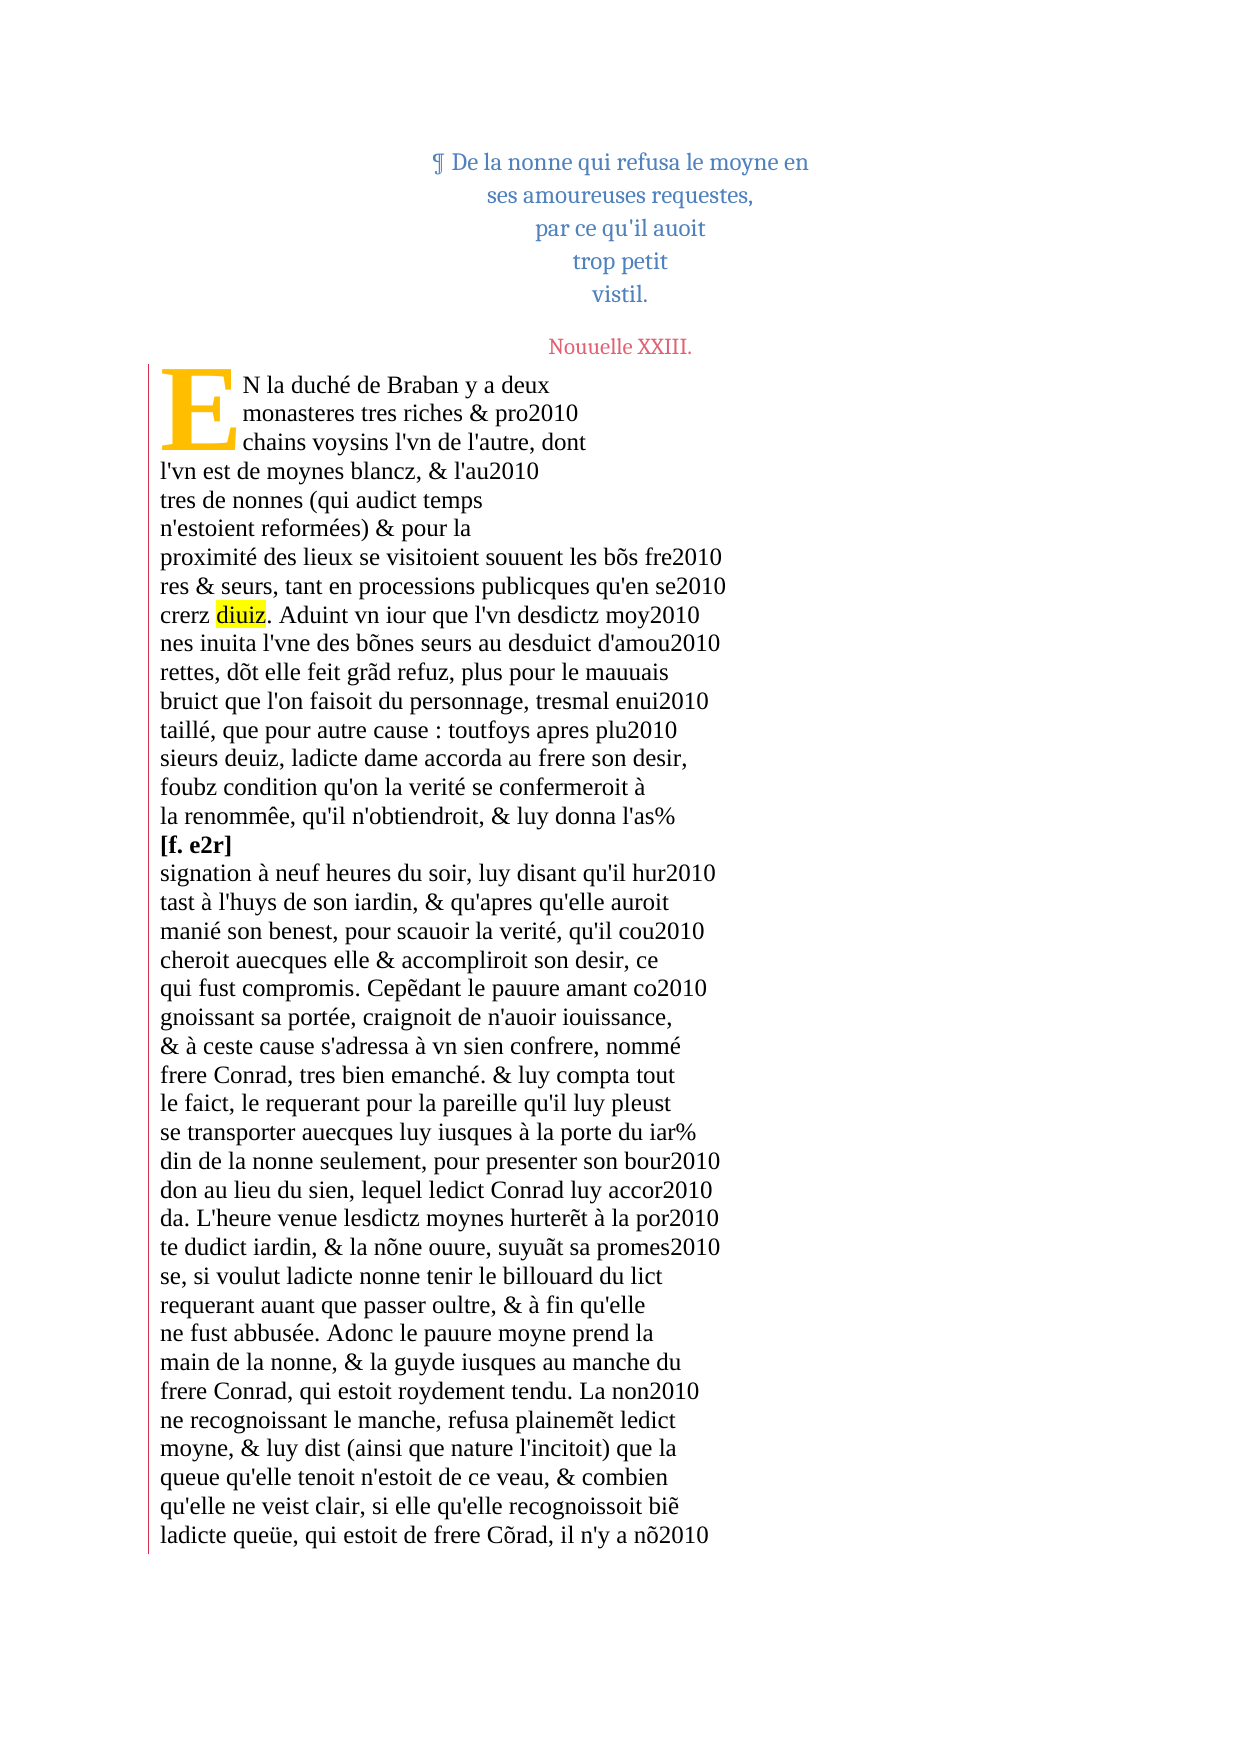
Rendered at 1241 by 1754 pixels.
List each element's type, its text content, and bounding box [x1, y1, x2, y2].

text EN la duché de Braban y a deux monasteres tres riches & pro2010 chains voysins l'vn de l'autre, dont l'vn est de moynes blancz, & l'au2010 tres de nonnes (qui audict temps n'estoient reformées) & pour la proximité des lieux se visitoient souuent les bõs fre2010 res & seurs, tant en processions publicques qu'en se2010 crerz diuiz. Aduint vn iour que l'vn desdictz moy2010 nes inuita l'vne des bõnes seurs au desduict d'amou2010 rettes, dõt elle feit grãd refuz, plus pour le mauuais bruict que l'on faisoit du personnage, tresmal enui2010 taillé, que pour autre cause : toutfoys apres plu2010 sieurs deuiz, ladicte dame accorda au frere son desir, foubz condition qu'on la verité se confermeroit à la renommêe, qu'il n'obtiendroit, & luy donna l'as% [f. e2r] signation à neuf heures du soir, luy disant qu'il hur2010 tast à l'huys de son iardin, & qu'apres qu'elle auroit manié son benest, pour scauoir la verité, qu'il cou2010 cheroit auecques elle & accompliroit son desir, ce qui fust compromis. Cepẽdant le pauure amant co2010 gnoissant sa portée, craignoit de n'auoir iouissance, & à ceste cause s'adressa à vn sien confrere, nommé frere Conrad, tres bien emanché. & luy compta tout le faict, le requerant pour la pareille qu'il luy pleust se transporter auecques luy iusques à la porte du iar% din de la nonne seulement, pour presenter son bour2010 don au lieu du sien, lequel ledict Conrad luy accor2010 da. L'heure venue lesdictz moynes hurterẽt à la por2010 te dudict iardin, & la nõne ouure, suyuãt sa promes2010 se, si voulut ladicte nonne tenir le billouard du lict requerant auant que passer oultre, & à fin qu'elle ne fust abbusée. Adonc le pauure moyne prend la main de la nonne, & la guyde iusques au manche du frere Conrad, qui estoit roydement tendu. La non2010 ne recognoissant le manche, refusa plainemẽt ledict moyne, & luy dist (ainsi que nature l'incitoit) que la queue qu'elle tenoit n'estoit de ce veau, & combien qu'elle ne veist clair, si elle qu'elle recognoissoit biẽ ladicte queüe, qui estoit de frere Cõrad, il n'y a nõ2010 [149, 364, 1093, 1554]
subtitle ¶ De la nonne qui refusa le moyne en ses amoureuses requestes, par ce qu'il auoit trop petit vistil. [148, 148, 1093, 308]
subtitle Nouuelle XXIII. [148, 333, 1093, 360]
